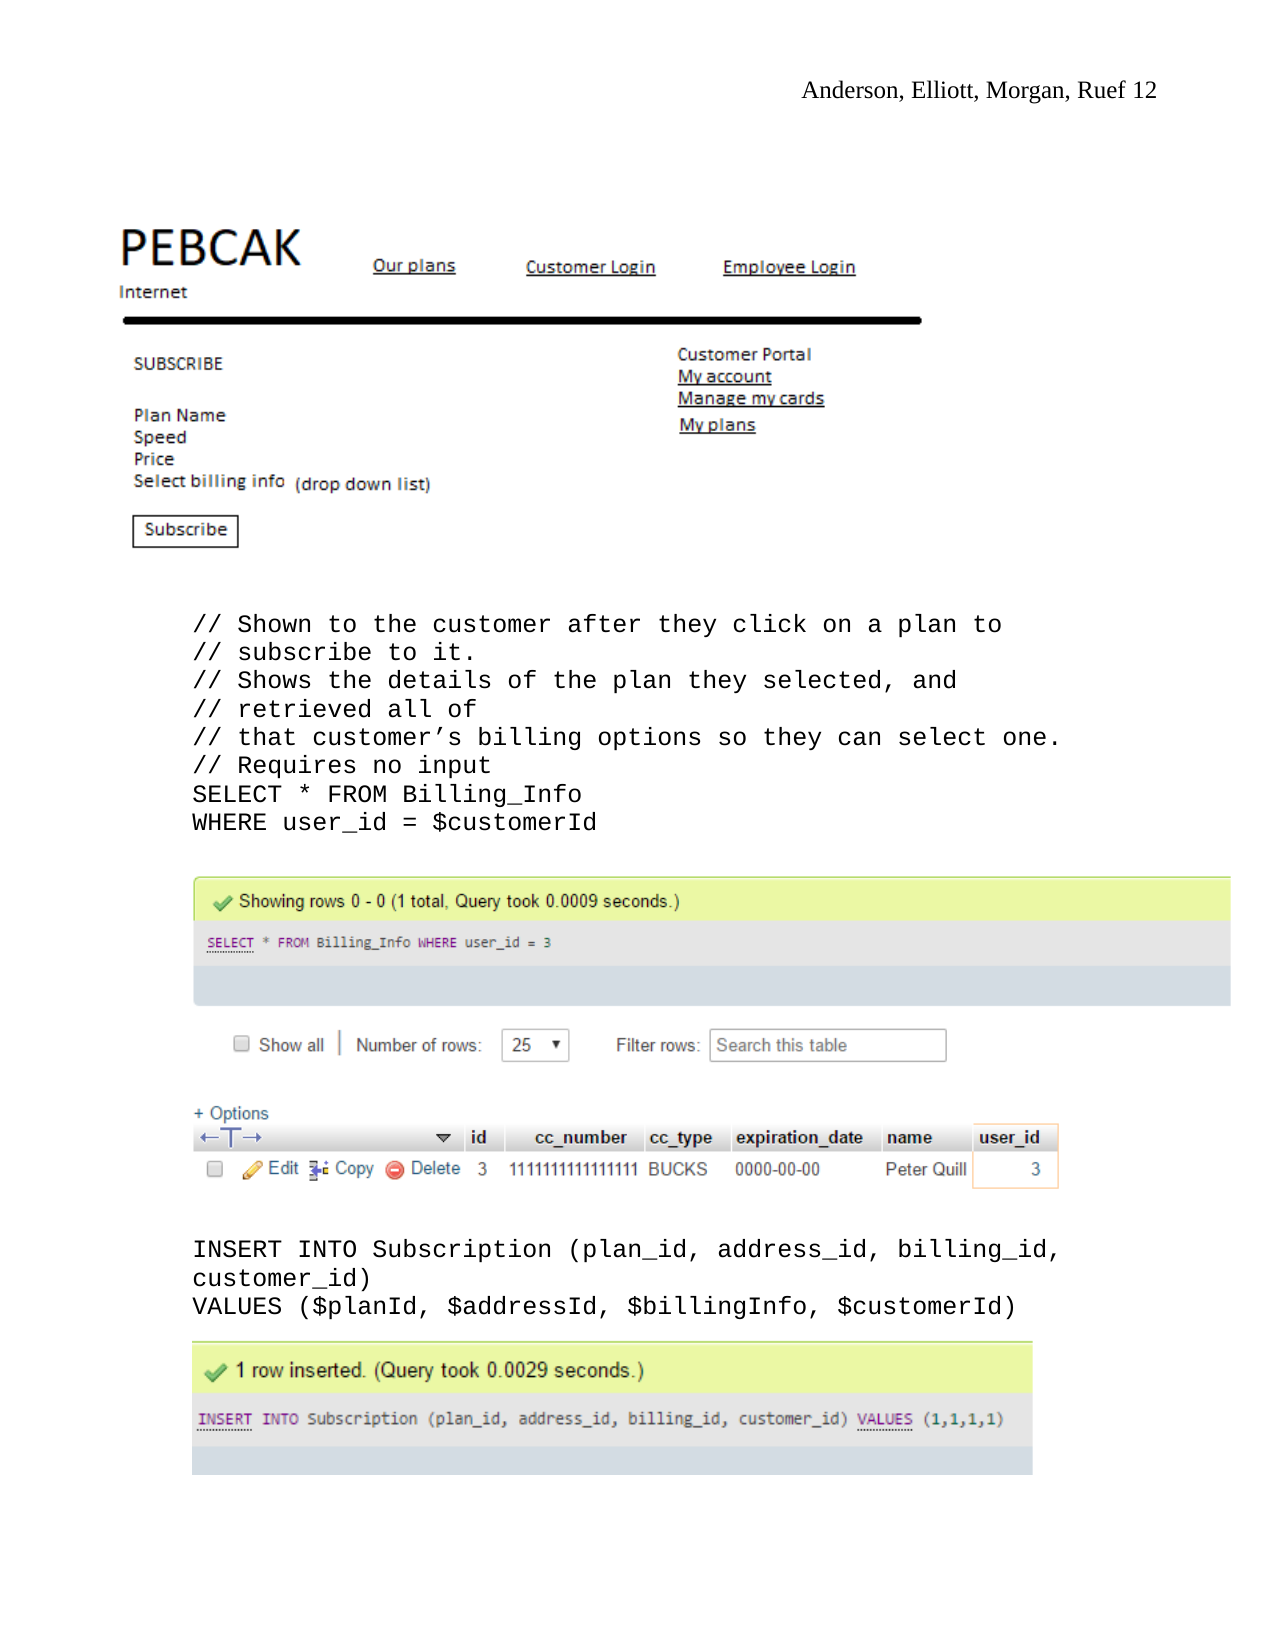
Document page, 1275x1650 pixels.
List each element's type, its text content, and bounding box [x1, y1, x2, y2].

text // Shown to the customer after they click on a plan to [192, 611, 1157, 639]
text VALUES ($planId, $addressId, $billingInfo, $customerId) [192, 1293, 1157, 1322]
text INSERT INTO Subscription (plan_id, address_id, billing_id, customer_id) [192, 1237, 1157, 1293]
text // Requires no input SELECT * FROM Billing_Info [192, 753, 1157, 809]
text WHERE user_id = $customerId [192, 809, 1157, 838]
text // retrieved all of // that customer’s billing options so they can select one. [192, 696, 1157, 753]
text // subscribe to it. // Shows the details of the plan they selected, and [192, 639, 1157, 696]
